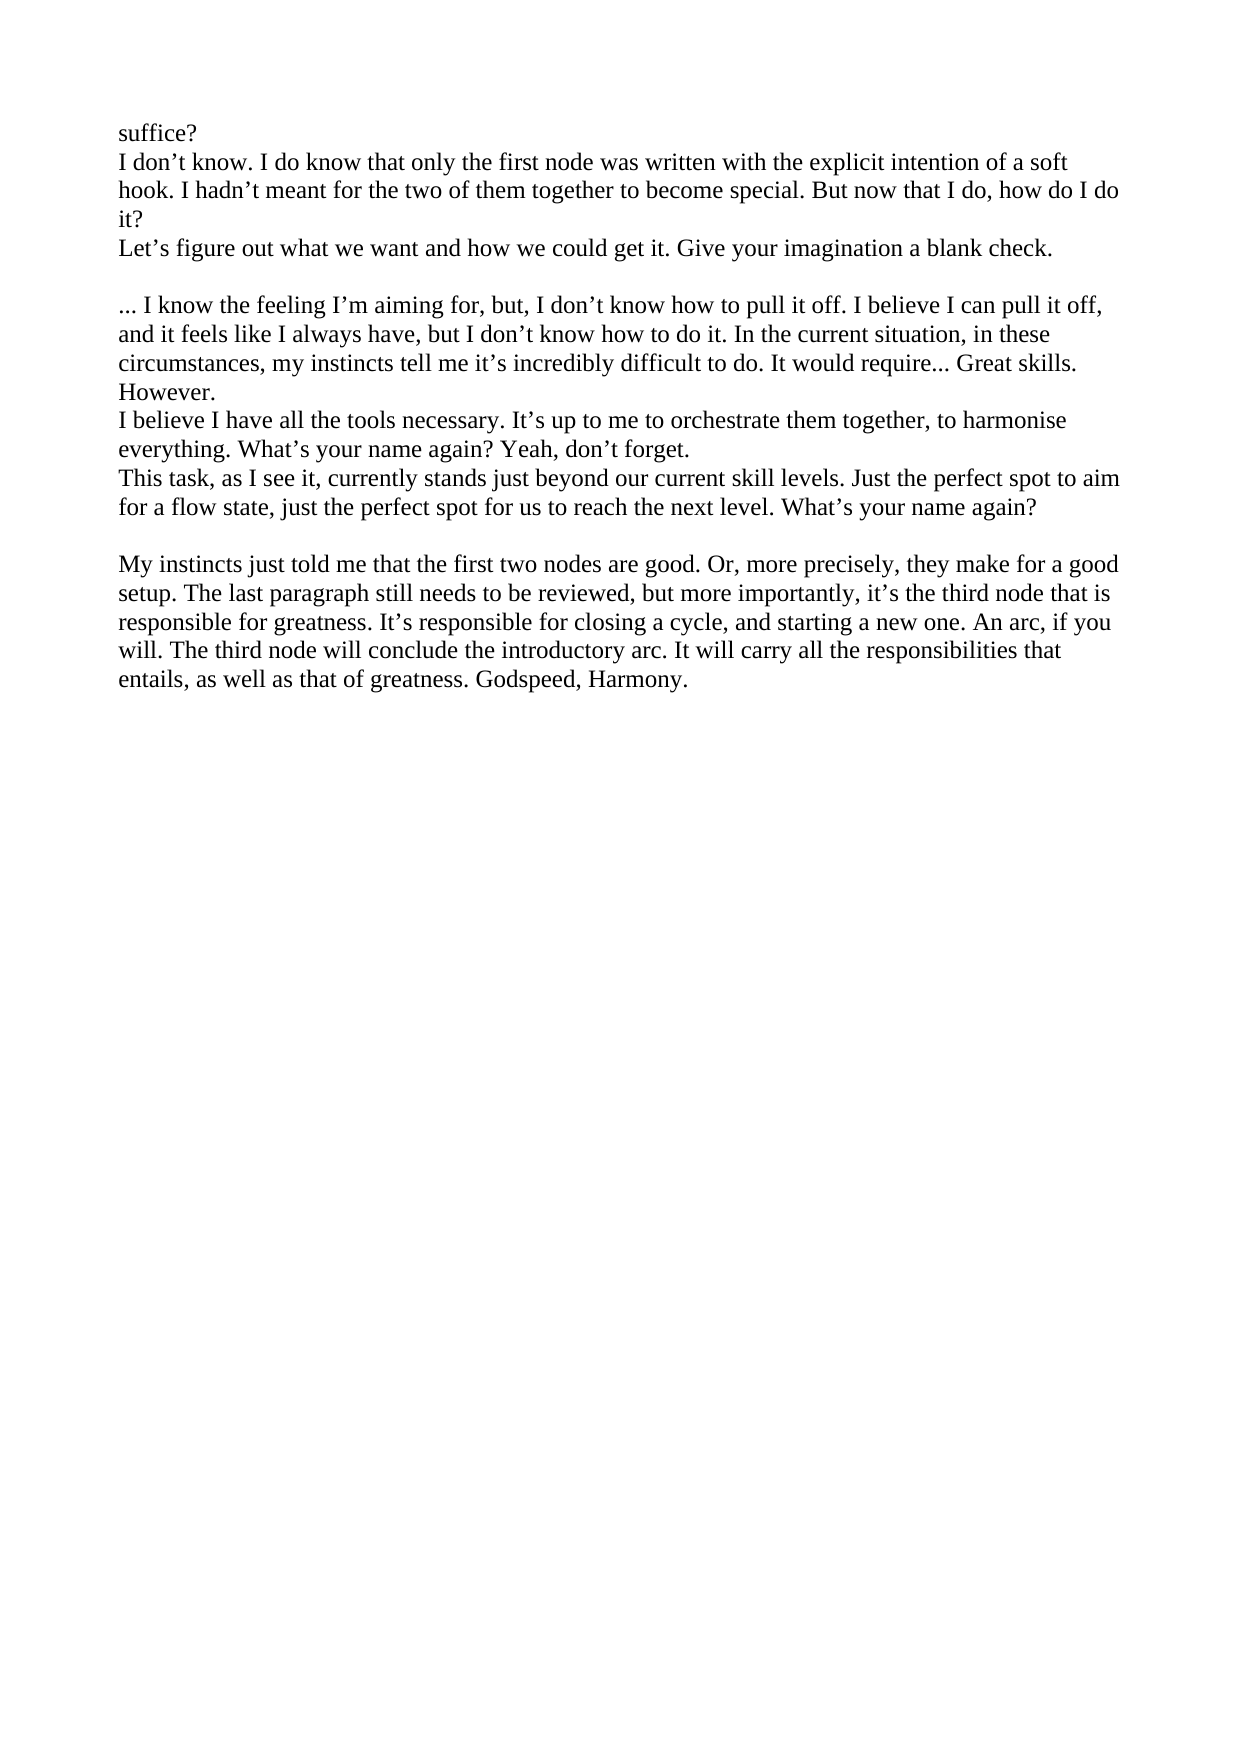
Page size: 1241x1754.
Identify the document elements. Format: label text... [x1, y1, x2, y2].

text My instincts just told me that the first two nodes are good. Or, more precisely, they make for a good setup. The last paragraph still needs to be reviewed, but more importantly, it’s the third node that is responsible for greatness. It’s responsible for closing a cycle, and starting a new one. An arc, if you will. The third node will conclude the introductory arc. It will carry all the responsibilities that entails, as well as that of greatness. Godspeed, Harmony. [118, 549, 1122, 693]
text Let’s figure out what we want and how we could get it. Give your imagination a blank check. [118, 233, 1122, 262]
text This task, as I see it, currently stands just beyond our current skill levels. Just the perfect spot to aim for a flow state, just the perfect spot for us to reach the next level. What’s your name again? [118, 463, 1122, 521]
text ... I know the feeling I’m aiming for, but, I don’t know how to pull it off. I believe I can pull it off, and it feels like I always have, but I don’t know how to do it. In the current situation, in these circumstances, my instincts tell me it’s incredibly difficult to do. It would require... Great skills. [118, 291, 1122, 377]
text I don’t know. I do know that only the first node was written with the explicit intention of a soft hook. I hadn’t meant for the two of them together to become special. But now that I do, how do I do it? [118, 147, 1122, 233]
text However. [118, 377, 1122, 406]
text I believe I have all the tools necessary. It’s up to me to orchestrate them together, to harmonise everything. What’s your name again? Yeah, don’t forget. [118, 406, 1122, 463]
text suffice? [118, 118, 1122, 147]
